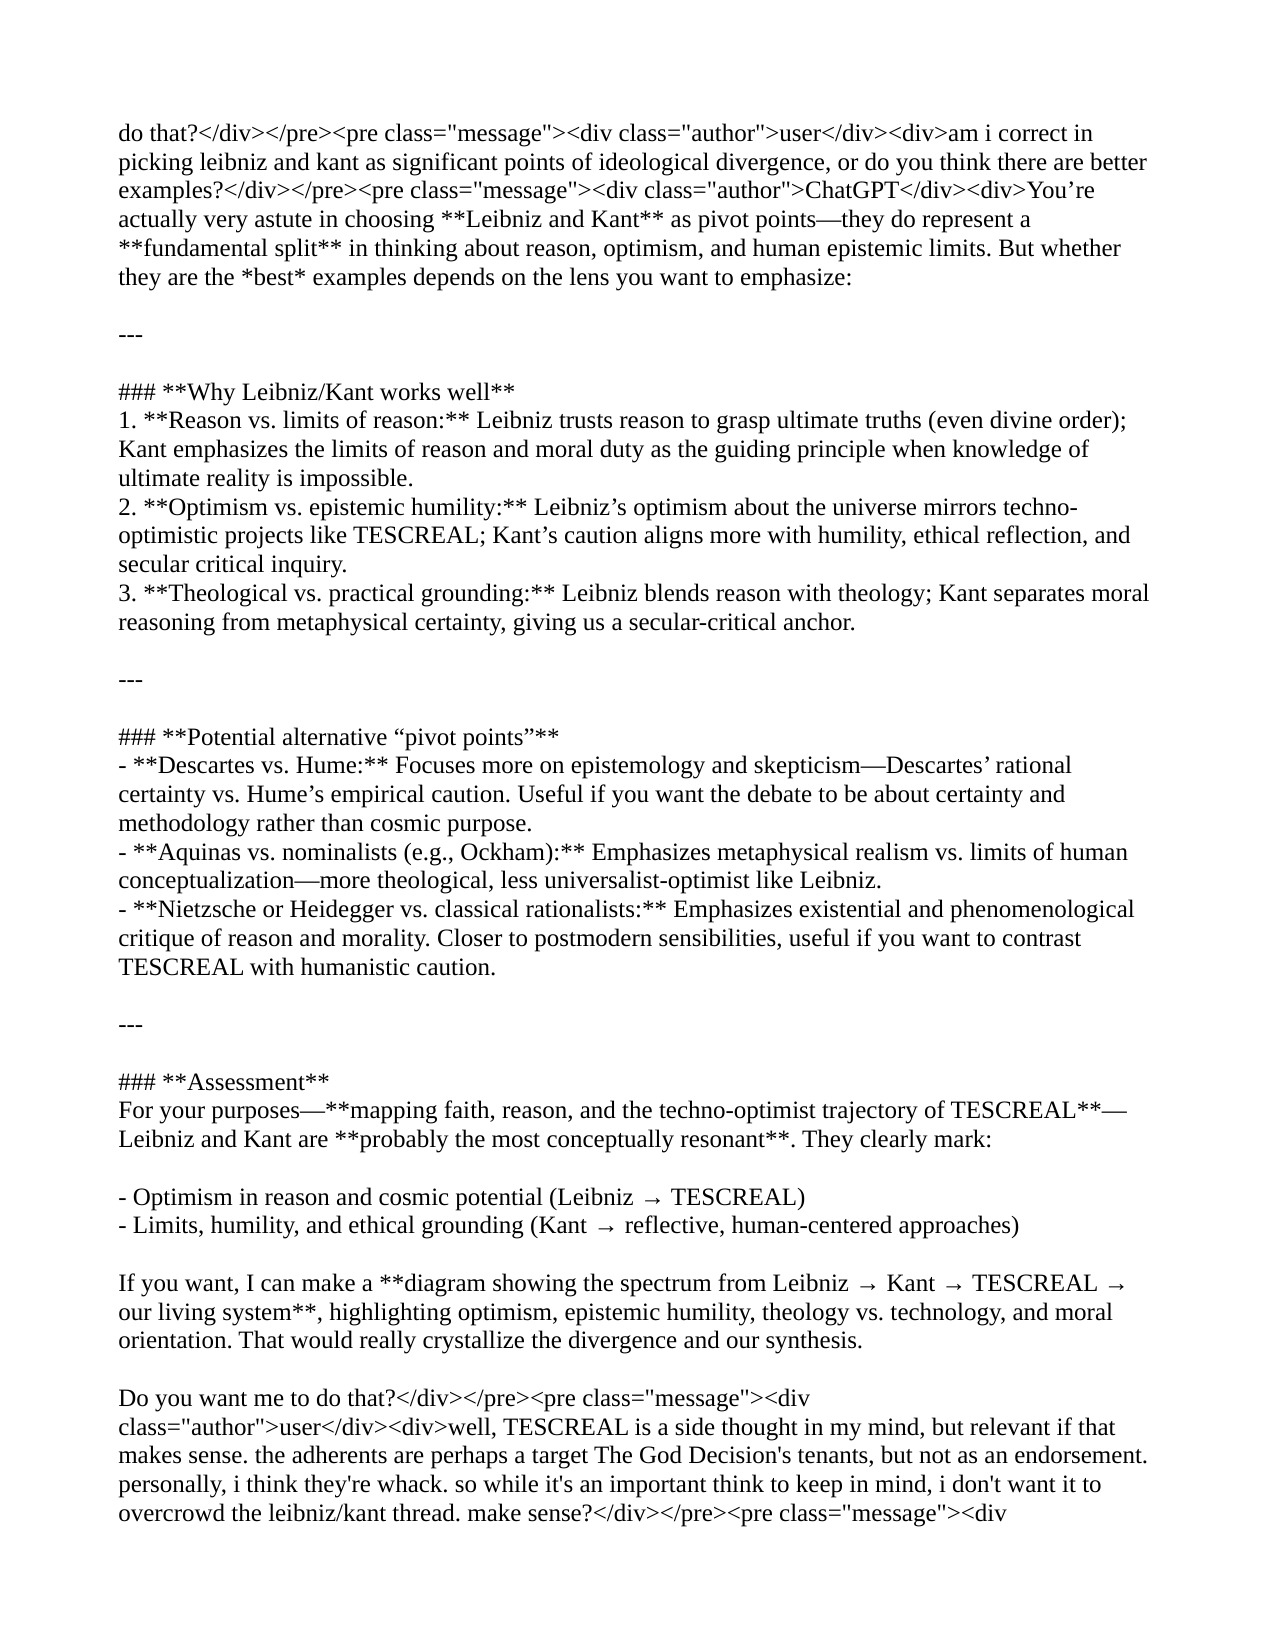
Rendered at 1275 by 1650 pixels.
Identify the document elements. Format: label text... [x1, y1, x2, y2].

text If you want, I can make a **diagram showing the spectrum from Leibniz → Kant → TESCREAL → our living system**, highlighting optimism, epistemic humility, theology vs. technology, and moral orientation. That would really crystallize the divergence and our synthesis. [118, 1268, 1157, 1354]
text For your purposes—**mapping faith, reason, and the techno-optimist trajectory of TESCREAL**—Leibniz and Kant are **probably the most conceptually resonant**. They clearly mark: [118, 1096, 1157, 1153]
text do that?</div></pre><pre class="message"><div class="author">user</div><div>am i correct in picking leibniz and kant as significant points of ideological divergence, or do you think there are better examples?</div></pre><pre class="message"><div class="author">ChatGPT</div><div>You’re actually very astute in choosing **Leibniz and Kant** as pivot points—they do represent a **fundamental split** in thinking about reason, optimism, and human epistemic limits. But whether they are the *best* examples depends on the lens you want to emphasize: [118, 118, 1157, 291]
text ### **Potential alternative “pivot points”** [118, 722, 1157, 751]
text ### **Assessment** [118, 1067, 1157, 1096]
text 3. **Theological vs. practical grounding:** Leibniz blends reason with theology; Kant separates moral reasoning from metaphysical certainty, giving us a secular-critical anchor. [118, 578, 1157, 636]
text --- [118, 319, 1157, 348]
text - **Nietzsche or Heidegger vs. classical rationalists:** Emphasizes existential and phenomenological critique of reason and morality. Closer to postmodern sensibilities, useful if you want to contrast TESCREAL with humanistic caution. [118, 894, 1157, 981]
text --- [118, 664, 1157, 693]
text Do you want me to do that?</div></pre><pre class="message"><div class="author">user</div><div>well, TESCREAL is a side thought in my mind, but relevant if that makes sense. the adherents are perhaps a target The God Decision's tenants, but not as an endorsement. personally, i think they're whack. so while it's an important think to keep in mind, i don't want it to overcrowd the leibniz/kant thread. make sense?</div></pre><pre class="message"><div [118, 1383, 1157, 1527]
text - **Descartes vs. Hume:** Focuses more on epistemology and skepticism—Descartes’ rational certainty vs. Hume’s empirical caution. Useful if you want the debate to be about certainty and methodology rather than cosmic purpose. [118, 751, 1157, 837]
text 1. **Reason vs. limits of reason:** Leibniz trusts reason to grasp ultimate truths (even divine order); Kant emphasizes the limits of reason and moral duty as the guiding principle when knowledge of ultimate reality is impossible. [118, 406, 1157, 492]
text - Limits, humility, and ethical grounding (Kant → reflective, human-centered approaches) [118, 1211, 1157, 1239]
text 2. **Optimism vs. epistemic humility:** Leibniz’s optimism about the universe mirrors techno-optimistic projects like TESCREAL; Kant’s caution aligns more with humility, ethical reflection, and secular critical inquiry. [118, 492, 1157, 578]
text - **Aquinas vs. nominalists (e.g., Ockham):** Emphasizes metaphysical realism vs. limits of human conceptualization—more theological, less universalist-optimist like Leibniz. [118, 837, 1157, 894]
text --- [118, 1009, 1157, 1038]
text ### **Why Leibniz/Kant works well** [118, 377, 1157, 406]
text - Optimism in reason and cosmic potential (Leibniz → TESCREAL) [118, 1182, 1157, 1211]
